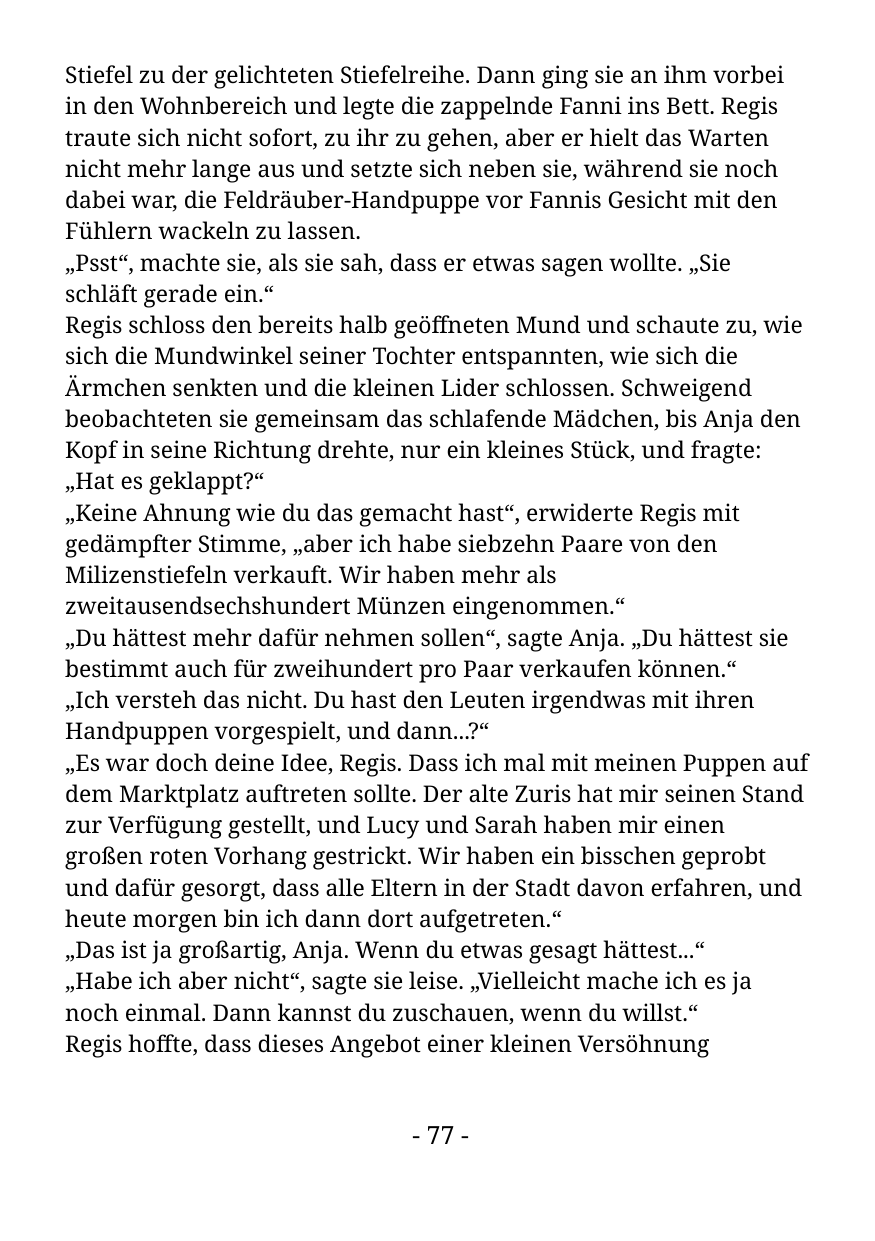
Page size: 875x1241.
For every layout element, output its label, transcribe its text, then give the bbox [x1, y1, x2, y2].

text Stiefel zu der gelichteten Stiefelreihe. Dann ging sie an ihm vorbei in den Wohnbereich und legte die zappelnde Fanni ins Bett. Regis traute sich nicht sofort, zu ihr zu gehen, aber er hielt das Warten nicht mehr lange aus und setzte sich neben sie, während sie noch dabei war, die Feldräuber-Handpuppe vor Fannis Gesicht mit den Fühlern wackeln zu lassen. „Psst“, machte sie, als sie sah, dass er etwas sagen wollte. „Sie schläft gerade ein.“ Regis schloss den bereits halb geöffneten Mund und schaute zu, wie sich die Mundwinkel seiner Tochter entspannten, wie sich die Ärmchen senkten und die kleinen Lider schlossen. Schweigend beobachteten sie gemeinsam das schlafende Mädchen, bis Anja den Kopf in seine Richtung drehte, nur ein kleines Stück, und fragte: „Hat es geklappt?“ „Keine Ahnung wie du das gemacht hast“, erwiderte Regis mit gedämpfter Stimme, „aber ich habe siebzehn Paare von den Milizenstiefeln verkauft. Wir haben mehr als zweitausendsechshundert Münzen eingenommen.“ „Du hättest mehr dafür nehmen sollen“, sagte Anja. „Du hättest sie bestimmt auch für zweihundert pro Paar verkaufen können.“ „Ich versteh das nicht. Du hast den Leuten irgendwas mit ihren Handpuppen vorgespielt, und dann...?“ „Es war doch deine Idee, Regis. Dass ich mal mit meinen Puppen auf dem Marktplatz auftreten sollte. Der alte Zuris hat mir seinen Stand zur Verfügung gestellt, und Lucy und Sarah haben mir einen großen roten Vorhang gestrickt. Wir haben ein bisschen geprobt und dafür gesorgt, dass alle Eltern in der Stadt davon erfahren, und heute morgen bin ich dann dort aufgetreten.“ „Das ist ja großartig, Anja. Wenn du etwas gesagt hättest...“ „Habe ich aber nicht“, sagte sie leise. „Vielleicht mache ich es ja noch einmal. Dann kannst du zuschauen, wenn du willst.“ Regis hoffte, dass dieses Angebot einer kleinen Versöhnung [65, 59, 809, 1059]
